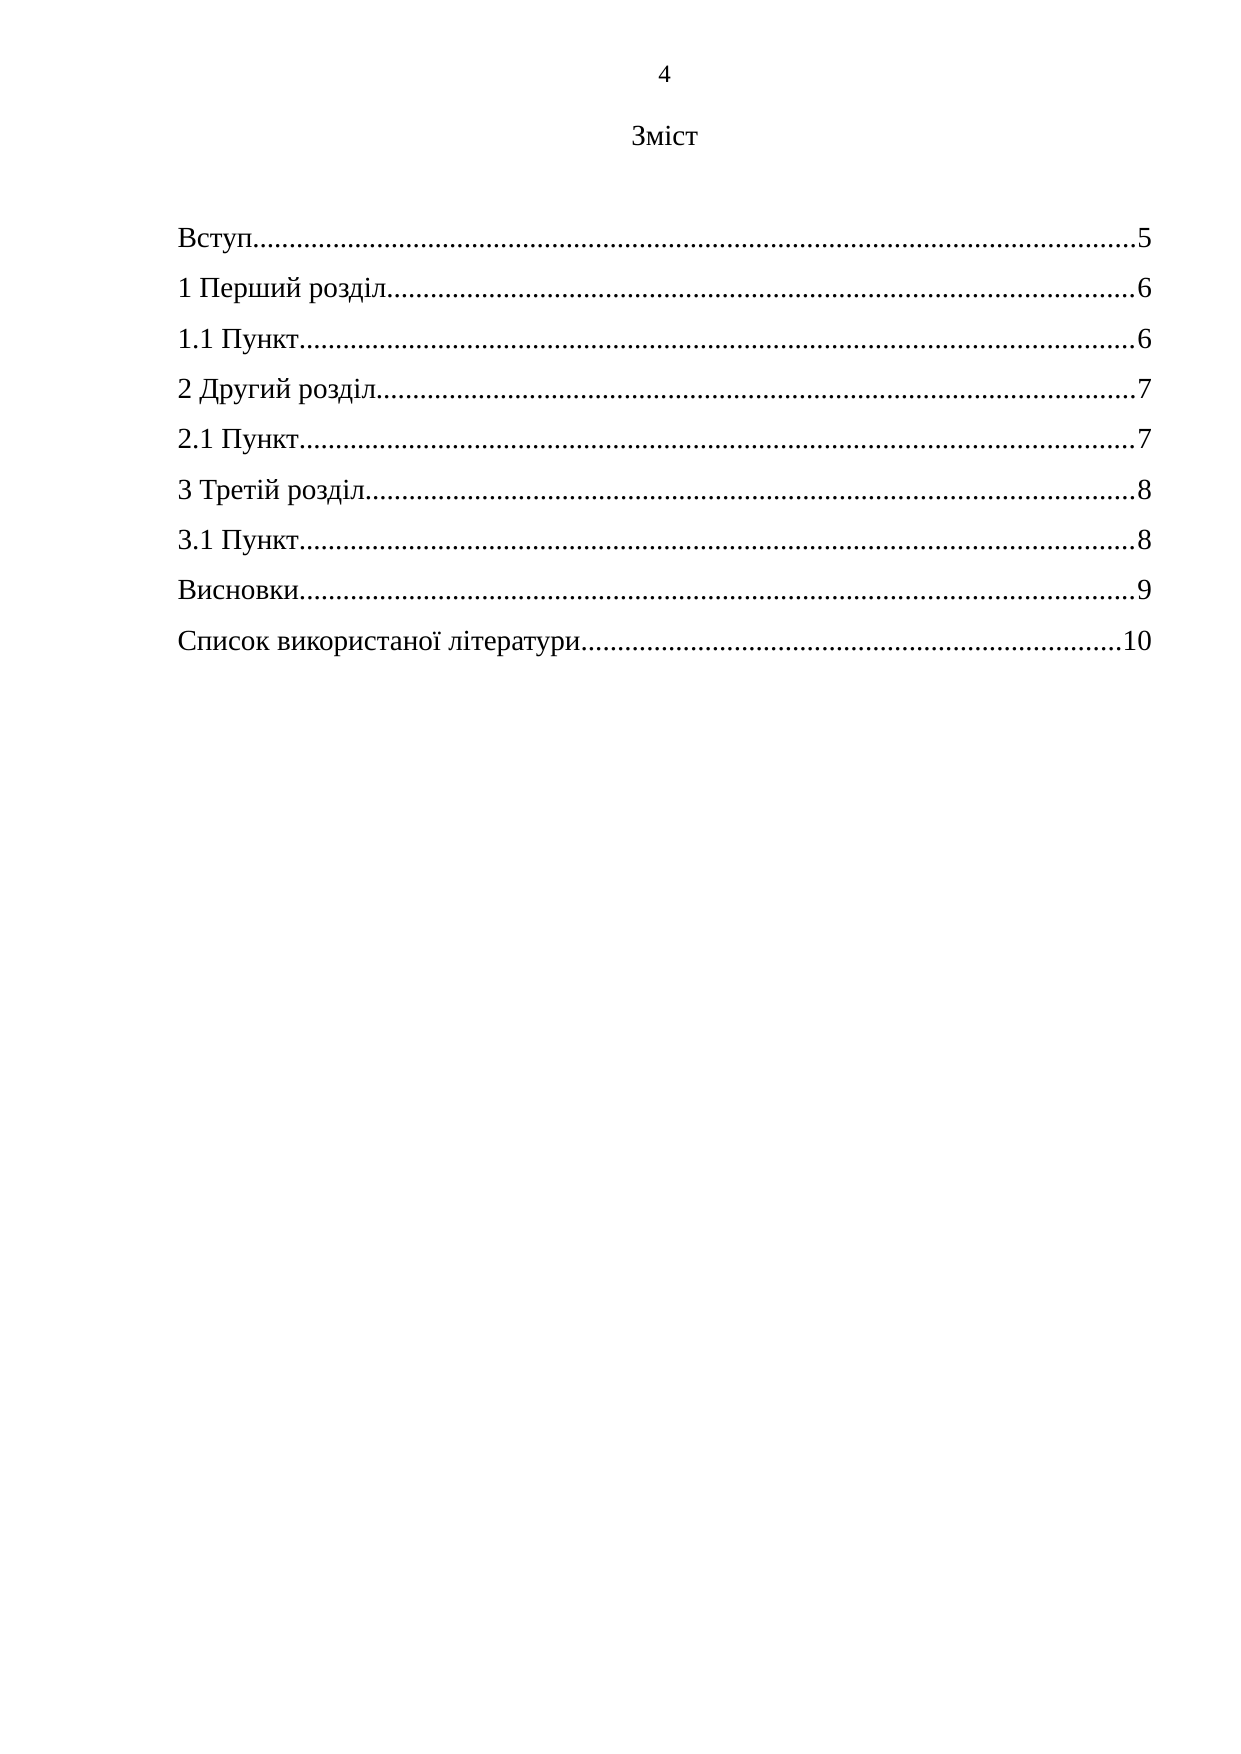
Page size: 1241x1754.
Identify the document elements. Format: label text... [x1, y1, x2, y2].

text 3 Третій розділ 8 [177, 472, 1152, 505]
text 1 Перший розділ 6 [177, 271, 1152, 304]
text Вступ 5 [177, 220, 1152, 254]
text Список використаної літератури 10 [177, 623, 1152, 656]
text 1.1 Пункт 6 [177, 321, 1152, 354]
text 3.1 Пункт 8 [177, 522, 1152, 556]
text Висновки 9 [177, 572, 1152, 606]
text 2 Другий розділ 7 [177, 371, 1152, 405]
text 2.1 Пункт 7 [177, 422, 1152, 455]
subtitle Зміст [177, 118, 1152, 152]
